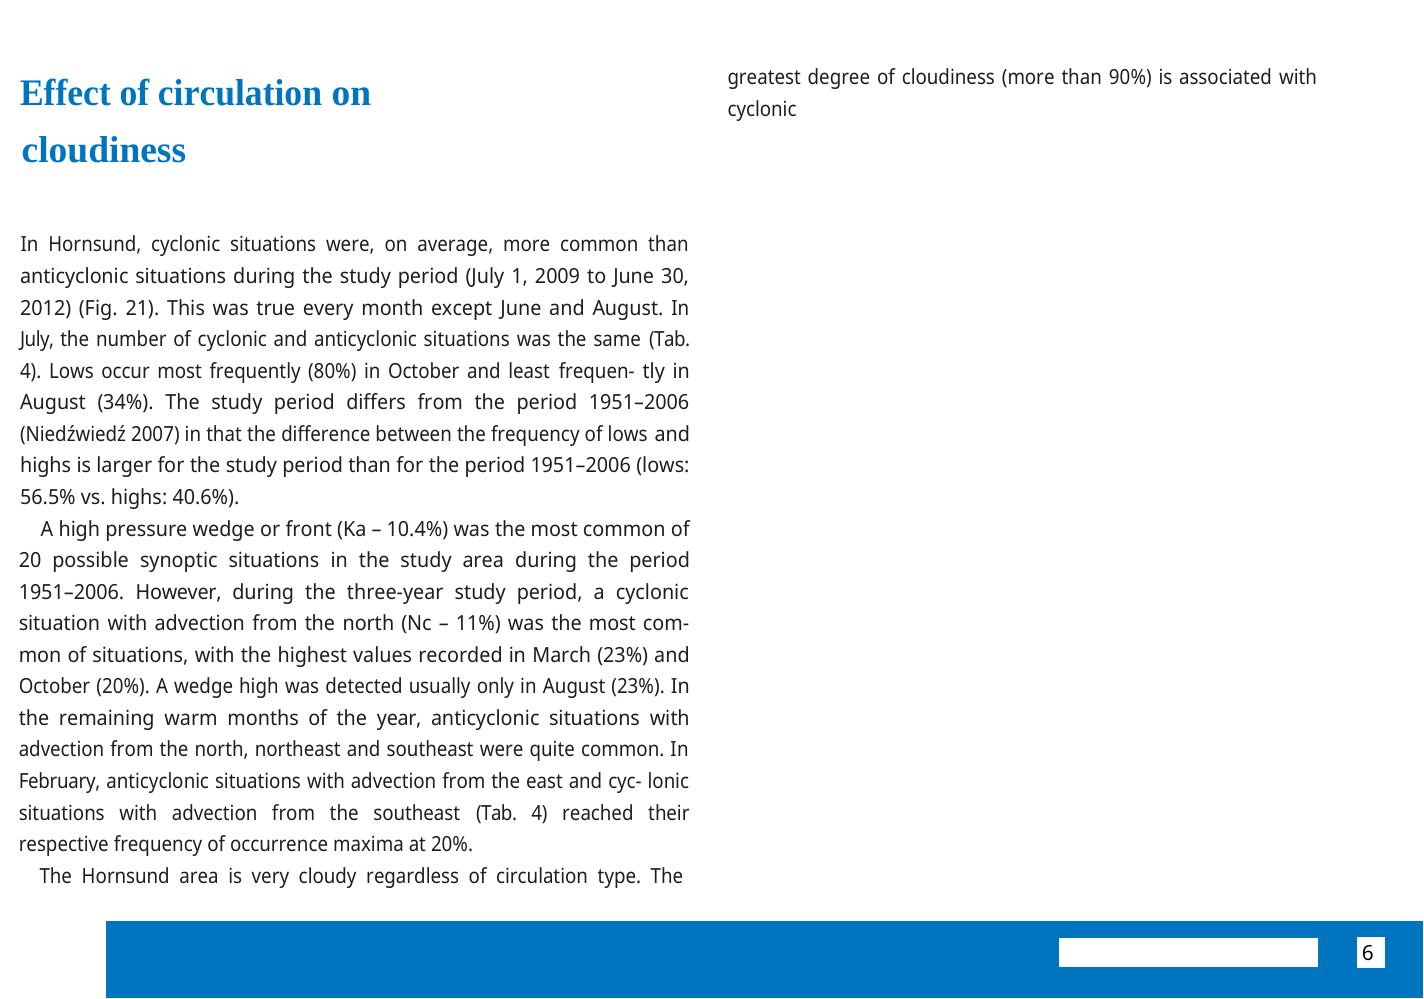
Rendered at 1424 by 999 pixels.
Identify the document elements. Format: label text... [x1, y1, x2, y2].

subtitle Effect of circulation on cloudiness [20, 71, 398, 171]
text In Hornsund, cyclonic situations were, on average, more common than anticyclonic situations during the study period (July 1, 2009 to June 30, 2012) (Fig. 21). This was true every month except June and August. In July, the number of cyclonic and anticyclonic situations was the same (Tab. 4). Lows occur most frequently (80%) in October and least frequen- tly in August (34%). The study period differs from the period 1951–2006 (Niedźwiedź 2007) in that the difference between the frequency of lows and highs is larger for the study period than for the period 1951–2006 (lows: 56.5% vs. highs: 40.6%). [20, 229, 690, 511]
text greatest degree of cloudiness (more than 90%) is associated with cyclonic [727, 62, 1317, 122]
text The Hornsund area is very cloudy regardless of circulation type. The [21, 861, 684, 889]
text A high pressure wedge or front (Ka – 10.4%) was the most common of 20 possible synoptic situations in the study area during the period 1951–2006. However, during the three-year study period, a cyclonic situation with advection from the north (Nc – 11%) was the most com- mon of situations, with the highest values recorded in March (23%) and October (20%). A wedge high was detected usually only in August (23%). In the remaining warm months of the year, anticyclonic situations with advection from the north, northeast and southeast were quite common. In February, anticyclonic situations with advection from the east and cyc- lonic situations with advection from the southeast (Tab. 4) reached their respective frequency of occurrence maxima at 20%. [18, 514, 690, 858]
